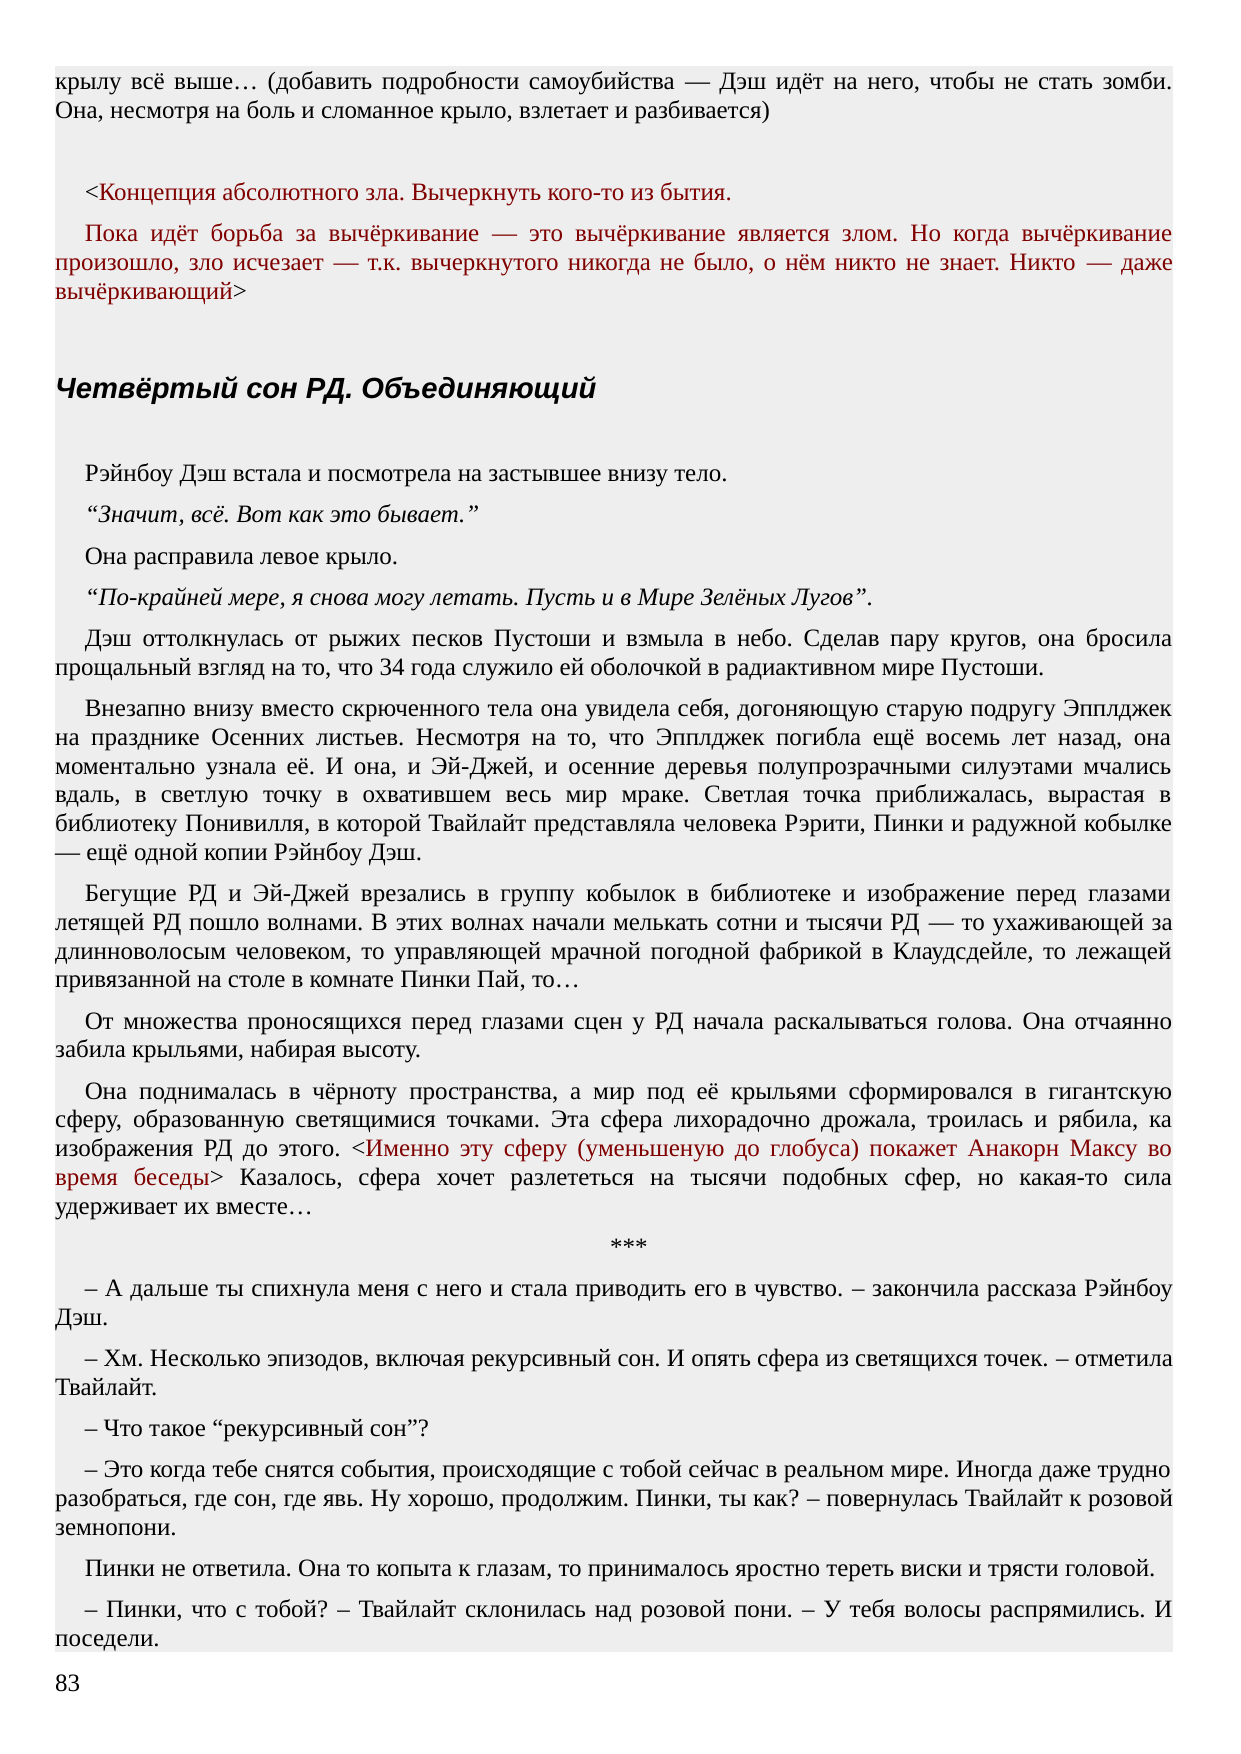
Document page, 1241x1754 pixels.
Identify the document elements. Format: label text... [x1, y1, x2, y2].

text “Значит, всё. Вот как это бывает.” [55, 499, 1173, 528]
text Пинки не ответила. Она то копыта к глазам, то принималось яростно тереть виски и трясти головой. [55, 1553, 1173, 1582]
text Внезапно внизу вместо скрюченного тела она увидела себя, догоняющую старую подругу Эпплджек на празднике Осенних листьев. Несмотря на то, что Эпплджек погибла ещё восемь лет назад, она моментально узнала её. И она, и Эй-Джей, и осенние деревья полупрозрачными силуэтами мчались вдаль, в светлую точку в охватившем весь мир мраке. Светлая точка приближалась, вырастая в библиотеку Понивилля, в которой Твайлайт представляла человека Рэрити, Пинки и радужной кобылке — ещё одной копии Рэйнбоу Дэш. [55, 693, 1173, 866]
text Бегущие РД и Эй-Джей врезались в группу кобылок в библиотеке и изображение перед глазами летящей РД пошло волнами. В этих волнах начали мелькать сотни и тысячи РД — то ухаживающей за длинноволосым человеком, то управляющей мрачной погодной фабрикой в Клаудсдейле, то лежащей привязанной на столе в комнате Пинки Пай, то… [55, 878, 1173, 993]
subtitle Четвёртый сон РД. Объединяющий [55, 371, 1173, 404]
text Пока идёт борьба за вычёркивание — это вычёркивание является злом. Но когда вычёркивание произошло, зло исчезает — т.к. вычеркнутого никогда не было, о нём никто не знает. Никто — даже вычёркивающий> [55, 218, 1173, 305]
text – Пинки, что с тобой? – Твайлайт склонилась над розовой пони. – У тебя волосы распрямились. И поседели. [55, 1594, 1173, 1652]
text – Что такое “рекурсивный сон”? [55, 1413, 1173, 1442]
text Дэш оттолкнулась от рыжих песков Пустоши и взмыла в небо. Сделав пару кругов, она бросила прощальный взгляд на то, что 34 года служило ей оболочкой в радиактивном мире Пустоши. [55, 623, 1173, 681]
text Она расправила левое крыло. [55, 541, 1173, 569]
text От множества проносящихся перед глазами сцен у РД начала раскалываться голова. Она отчаянно забила крыльями, набирая высоту. [55, 1006, 1173, 1063]
text Рэйнбоу Дэш встала и посмотрела на застывшее внизу тело. [55, 458, 1173, 487]
text – А дальше ты спихнула меня с него и стала приводить его в чувство. – закончила рассказа Рэйнбоу Дэш. [55, 1273, 1173, 1331]
text Она поднималась в чёрноту пространства, а мир под её крыльями сформировался в гигантскую сферу, образованную светящимися точками. Эта сфера лихорадочно дрожала, троилась и рябила, ка изображения РД до этого. <Именно эту сферу (уменьшеную до глобуса) покажет Анакорн Максу во время беседы> Казалось, сфера хочет разлететься на тысячи подобных сфер, но какая-то сила удерживает их вместе… [55, 1076, 1173, 1219]
text крылу всё выше… (добавить подробности самоубийства — Дэш идёт на него, чтобы не стать зомби. Она, несмотря на боль и сломанное крыло, взлетает и разбивается) [55, 66, 1173, 123]
text – Хм. Несколько эпизодов, включая рекурсивный сон. И опять сфера из светящихся точек. – отметила Твайлайт. [55, 1343, 1173, 1401]
text – Это когда тебе снятся события, происходящие с тобой сейчас в реальном мире. Иногда даже трудно разобраться, где сон, где явь. Ну хорошо, продолжим. Пинки, ты как? – повернулась Твайлайт к розовой земнопони. [55, 1454, 1173, 1541]
text *** [55, 1232, 1173, 1261]
text <Концепция абсолютного зла. Вычеркнуть кого-то из бытия. [55, 177, 1173, 206]
text “По-крайней мере, я снова могу летать. Пусть и в Мире Зелёных Лугов”. [55, 582, 1173, 611]
